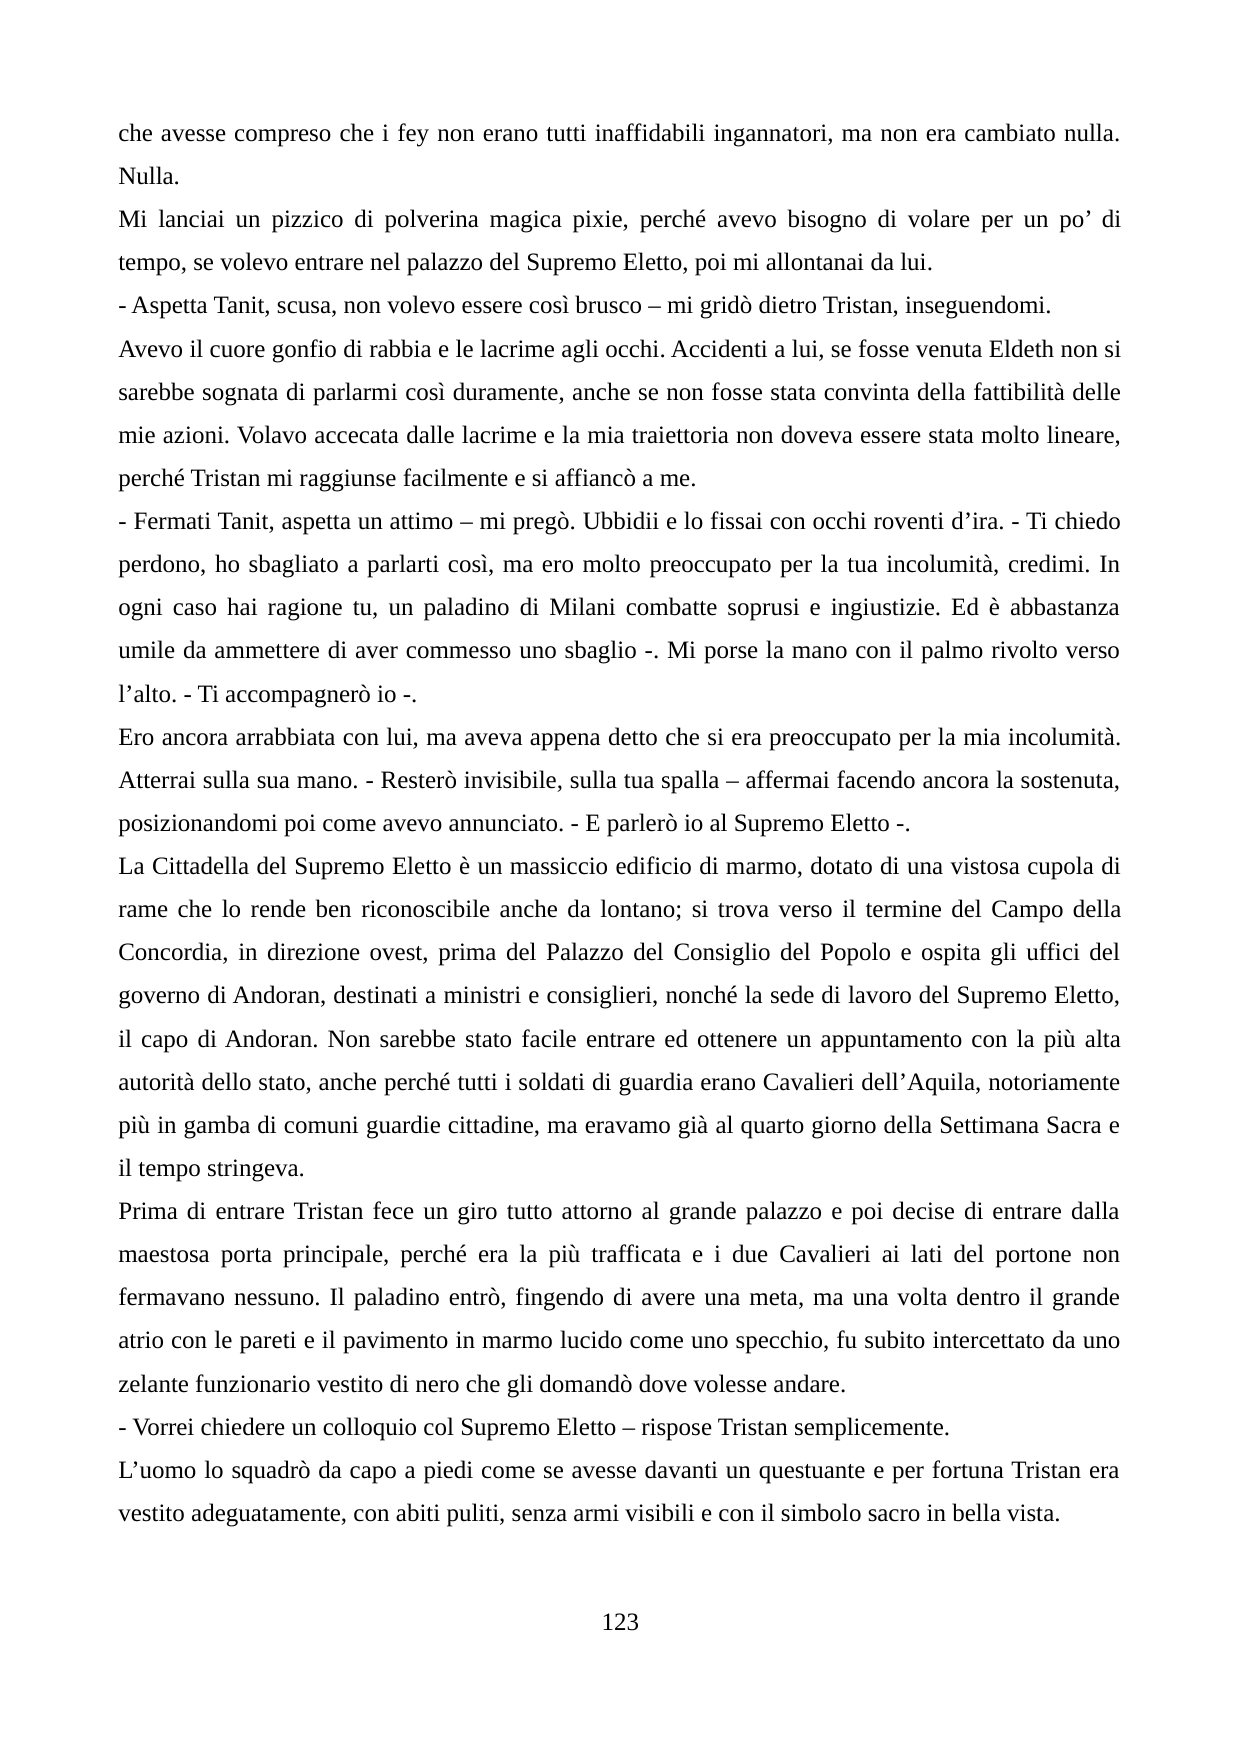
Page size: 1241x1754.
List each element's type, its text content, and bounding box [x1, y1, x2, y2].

text - Vorrei chiedere un colloquio col Supremo Eletto – rispose Tristan semplicemente. [118, 1412, 1122, 1441]
text - Aspetta Tanit, scusa, non volevo essere così brusco – mi gridò dietro Tristan, inseguendomi. [118, 291, 1122, 319]
text che avesse compreso che i fey non erano tutti inaffidabili ingannatori, ma non era cambiato nulla. Nulla. [118, 118, 1122, 190]
text Mi lanciai un pizzico di polverina magica pixie, perché avevo bisogno di volare per un po’ di tempo, se volevo entrare nel palazzo del Supremo Eletto, poi mi allontanai da lui. [118, 204, 1122, 276]
text Avevo il cuore gonfio di rabbia e le lacrime agli occhi. Accidenti a lui, se fosse venuta Eldeth non si sarebbe sognata di parlarmi così duramente, anche se non fosse stata convinta della fattibilità delle mie azioni. Volavo accecata dalle lacrime e la mia traiettoria non doveva essere stata molto lineare, perché Tristan mi raggiunse facilmente e si affiancò a me. [118, 334, 1122, 492]
text L’uomo lo squadrò da capo a piedi come se avesse davanti un questuante e per fortuna Tristan era vestito adeguatamente, con abiti puliti, senza armi visibili e con il simbolo sacro in bella vista. [118, 1455, 1122, 1527]
text - Fermati Tanit, aspetta un attimo – mi pregò. Ubbidii e lo fissai con occhi roventi d’ira. - Ti chiedo perdono, ho sbagliato a parlarti così, ma ero molto preoccupato per la tua incolumità, credimi. In ogni caso hai ragione tu, un paladino di Milani combatte soprusi e ingiustizie. Ed è abbastanza umile da ammettere di aver commesso uno sbaglio -. Mi porse la mano con il palmo rivolto verso l’alto. - Ti accompagnerò io -. [118, 506, 1122, 707]
text Prima di entrare Tristan fece un giro tutto attorno al grande palazzo e poi decise di entrare dalla maestosa porta principale, perché era la più trafficata e i due Cavalieri ai lati del portone non fermavano nessuno. Il paladino entrò, fingendo di avere una meta, ma una volta dentro il grande atrio con le pareti e il pavimento in marmo lucido come uno specchio, fu subito intercettato da uno zelante funzionario vestito di nero che gli domandò dove volesse andare. [118, 1196, 1122, 1397]
text La Cittadella del Supremo Eletto è un massiccio edificio di marmo, dotato di una vistosa cupola di rame che lo rende ben riconoscibile anche da lontano; si trova verso il termine del Campo della Concordia, in direzione ovest, prima del Palazzo del Consiglio del Popolo e ospita gli uffici del governo di Andoran, destinati a ministri e consiglieri, nonché la sede di lavoro del Supremo Eletto, il capo di Andoran. Non sarebbe stato facile entrare ed ottenere un appuntamento con la più alta autorità dello stato, anche perché tutti i soldati di guardia erano Cavalieri dell’Aquila, notoriamente più in gamba di comuni guardie cittadine, ma eravamo già al quarto giorno della Settimana Sacra e il tempo stringeva. [118, 851, 1122, 1182]
text Ero ancora arrabbiata con lui, ma aveva appena detto che si era preoccupato per la mia incolumità. Atterrai sulla sua mano. - Resterò invisibile, sulla tua spalla – affermai facendo ancora la sostenuta, posizionandomi poi come avevo annunciato. - E parlerò io al Supremo Eletto -. [118, 722, 1122, 837]
